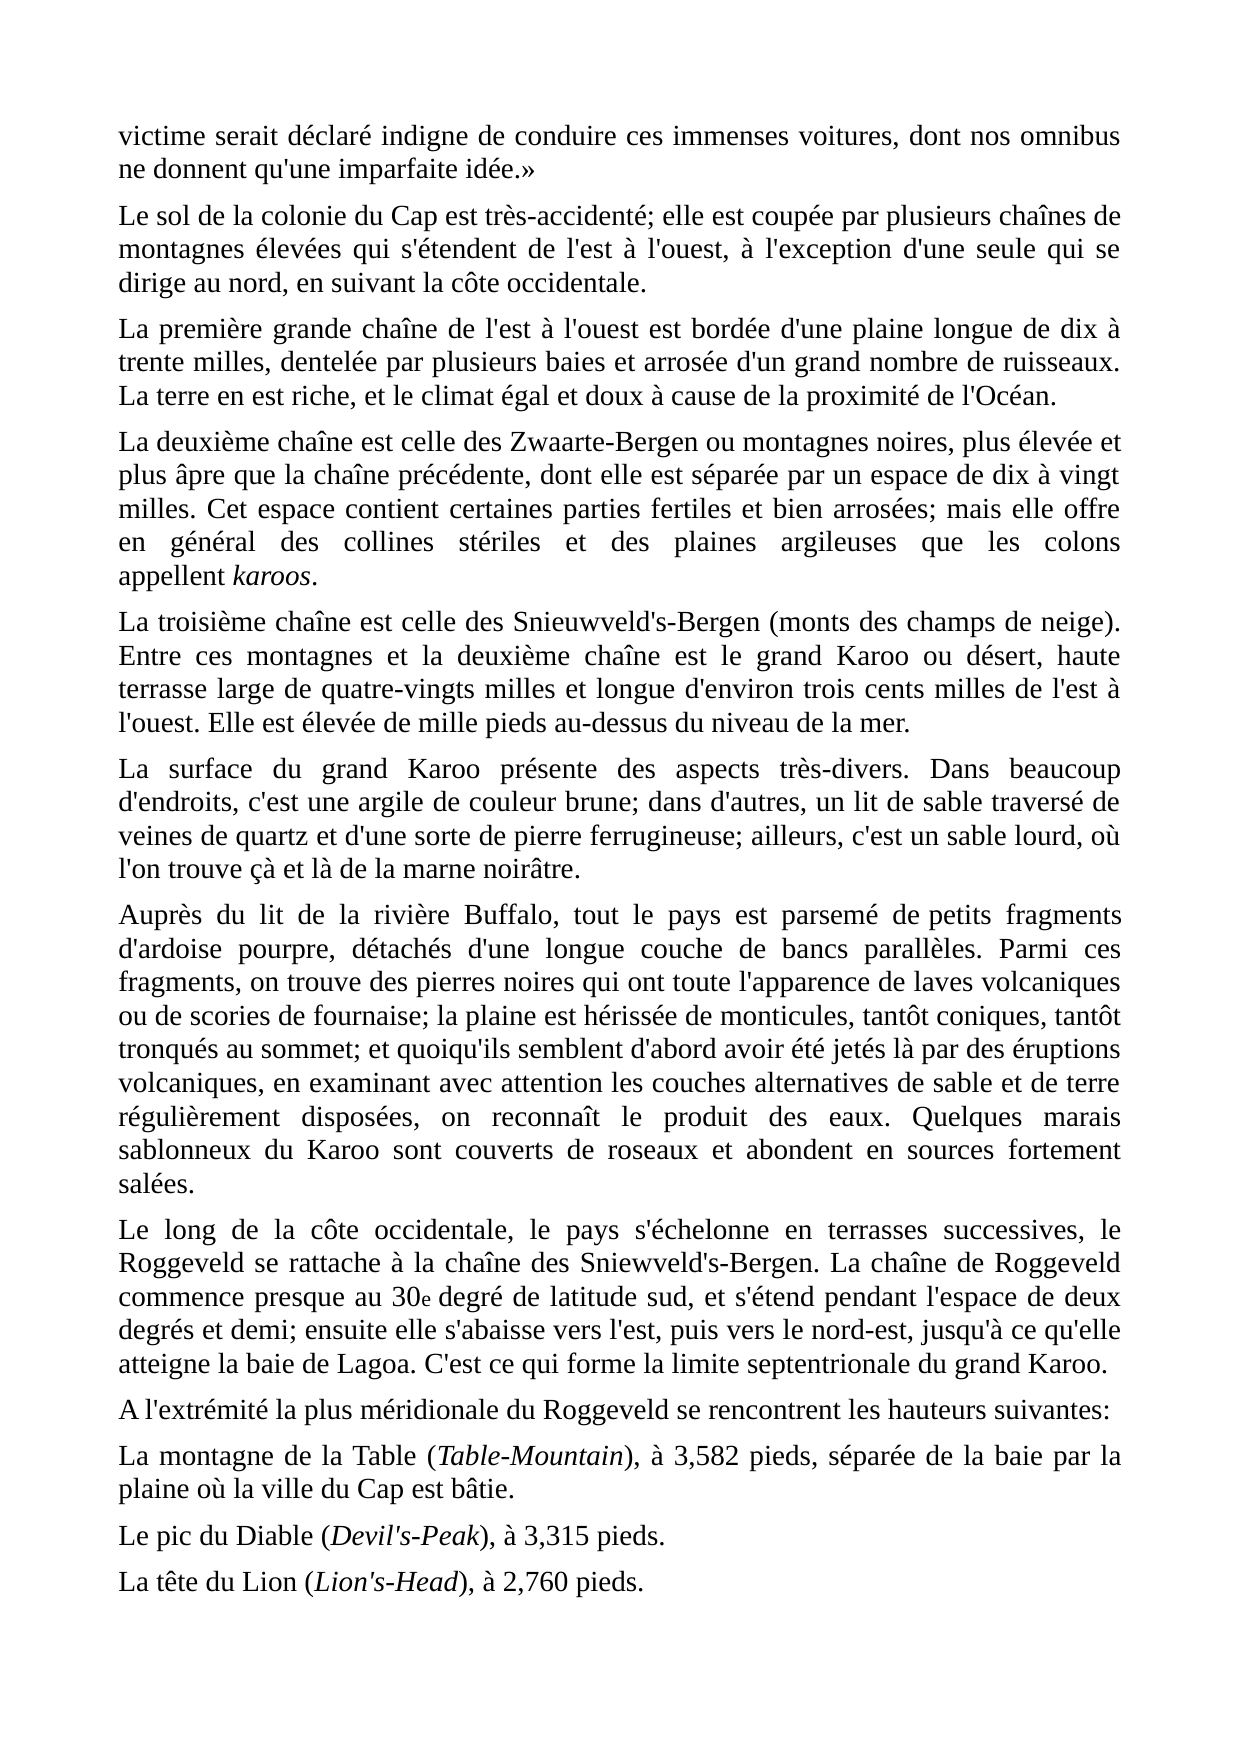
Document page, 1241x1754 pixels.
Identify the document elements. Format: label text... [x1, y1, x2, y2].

text La montagne de la Table (Table-Mountain), à 3,582 pieds, séparée de la baie par la plaine où la ville du Cap est bâtie. [118, 1438, 1122, 1505]
text La surface du grand Karoo présente des aspects très-divers. Dans beaucoup d'endroits, c'est une argile de couleur brune; dans d'autres, un lit de sable traversé de veines de quartz et d'une sorte de pierre ferrugineuse; ailleurs, c'est un sable lourd, où l'on trouve çà et là de la marne noirâtre. [118, 751, 1122, 885]
text La première grande chaîne de l'est à l'ouest est bordée d'une plaine longue de dix à trente milles, dentelée par plusieurs baies et arrosée d'un grand nombre de ruisseaux. La terre en est riche, et le climat égal et doux à cause de la proximité de l'Océan. [118, 311, 1122, 411]
text Le sol de la colonie du Cap est très-accidenté; elle est coupée par plusieurs chaînes de montagnes élevées qui s'étendent de l'est à l'ouest, à l'exception d'une seule qui se dirige au nord, en suivant la côte occidentale. [118, 198, 1122, 298]
text La tête du Lion (Lion's-Head), à 2,760 pieds. [118, 1564, 1122, 1597]
text La deuxième chaîne est celle des Zwaarte-Bergen ou montagnes noires, plus élevée et plus âpre que la chaîne précédente, dont elle est séparée par un espace de dix à vingt milles. Cet espace contient certaines parties fertiles et bien arrosées; mais elle offre en général des collines stériles et des plaines argileuses que les colons appellent karoos. [118, 424, 1122, 592]
text La troisième chaîne est celle des Snieuwveld's-Bergen (monts des champs de neige). Entre ces montagnes et la deuxième chaîne est le grand Karoo ou désert, haute terrasse large de quatre-vingts milles et longue d'environ trois cents milles de l'est à l'ouest. Elle est élevée de mille pieds au-dessus du niveau de la mer. [118, 604, 1122, 738]
text Le pic du Diable (Devil's-Peak), à 3,315 pieds. [118, 1518, 1122, 1551]
text victime serait déclaré indigne de conduire ces immenses voitures, dont nos omnibus ne donnent qu'une imparfaite idée.» [118, 118, 1122, 185]
text A l'extrémité la plus méridionale du Roggeveld se rencontrent les hauteurs suivantes: [118, 1392, 1122, 1426]
text Le long de la côte occidentale, le pays s'échelonne en terrasses successives, le Roggeveld se rattache à la chaîne des Sniewveld's-Bergen. La chaîne de Roggeveld commence presque au 30e degré de latitude sud, et s'étend pendant l'espace de deux degrés et demi; ensuite elle s'abaisse vers l'est, puis vers le nord-est, jusqu'à ce qu'elle atteigne la baie de Lagoa. C'est ce qui forme la limite septentrionale du grand Karoo. [118, 1212, 1122, 1379]
text Auprès du lit de la rivière Buffalo, tout le pays est parsemé de petits fragments d'ardoise pourpre, détachés d'une longue couche de bancs parallèles. Parmi ces fragments, on trouve des pierres noires qui ont toute l'apparence de laves volcaniques ou de scories de fournaise; la plaine est hérissée de monticules, tantôt coniques, tantôt tronqués au sommet; et quoiqu'ils semblent d'abord avoir été jetés là par des éruptions volcaniques, en examinant avec attention les couches alternatives de sable et de terre régulièrement disposées, on reconnaît le produit des eaux. Quelques marais sablonneux du Karoo sont couverts de roseaux et abondent en sources fortement salées. [118, 897, 1122, 1199]
